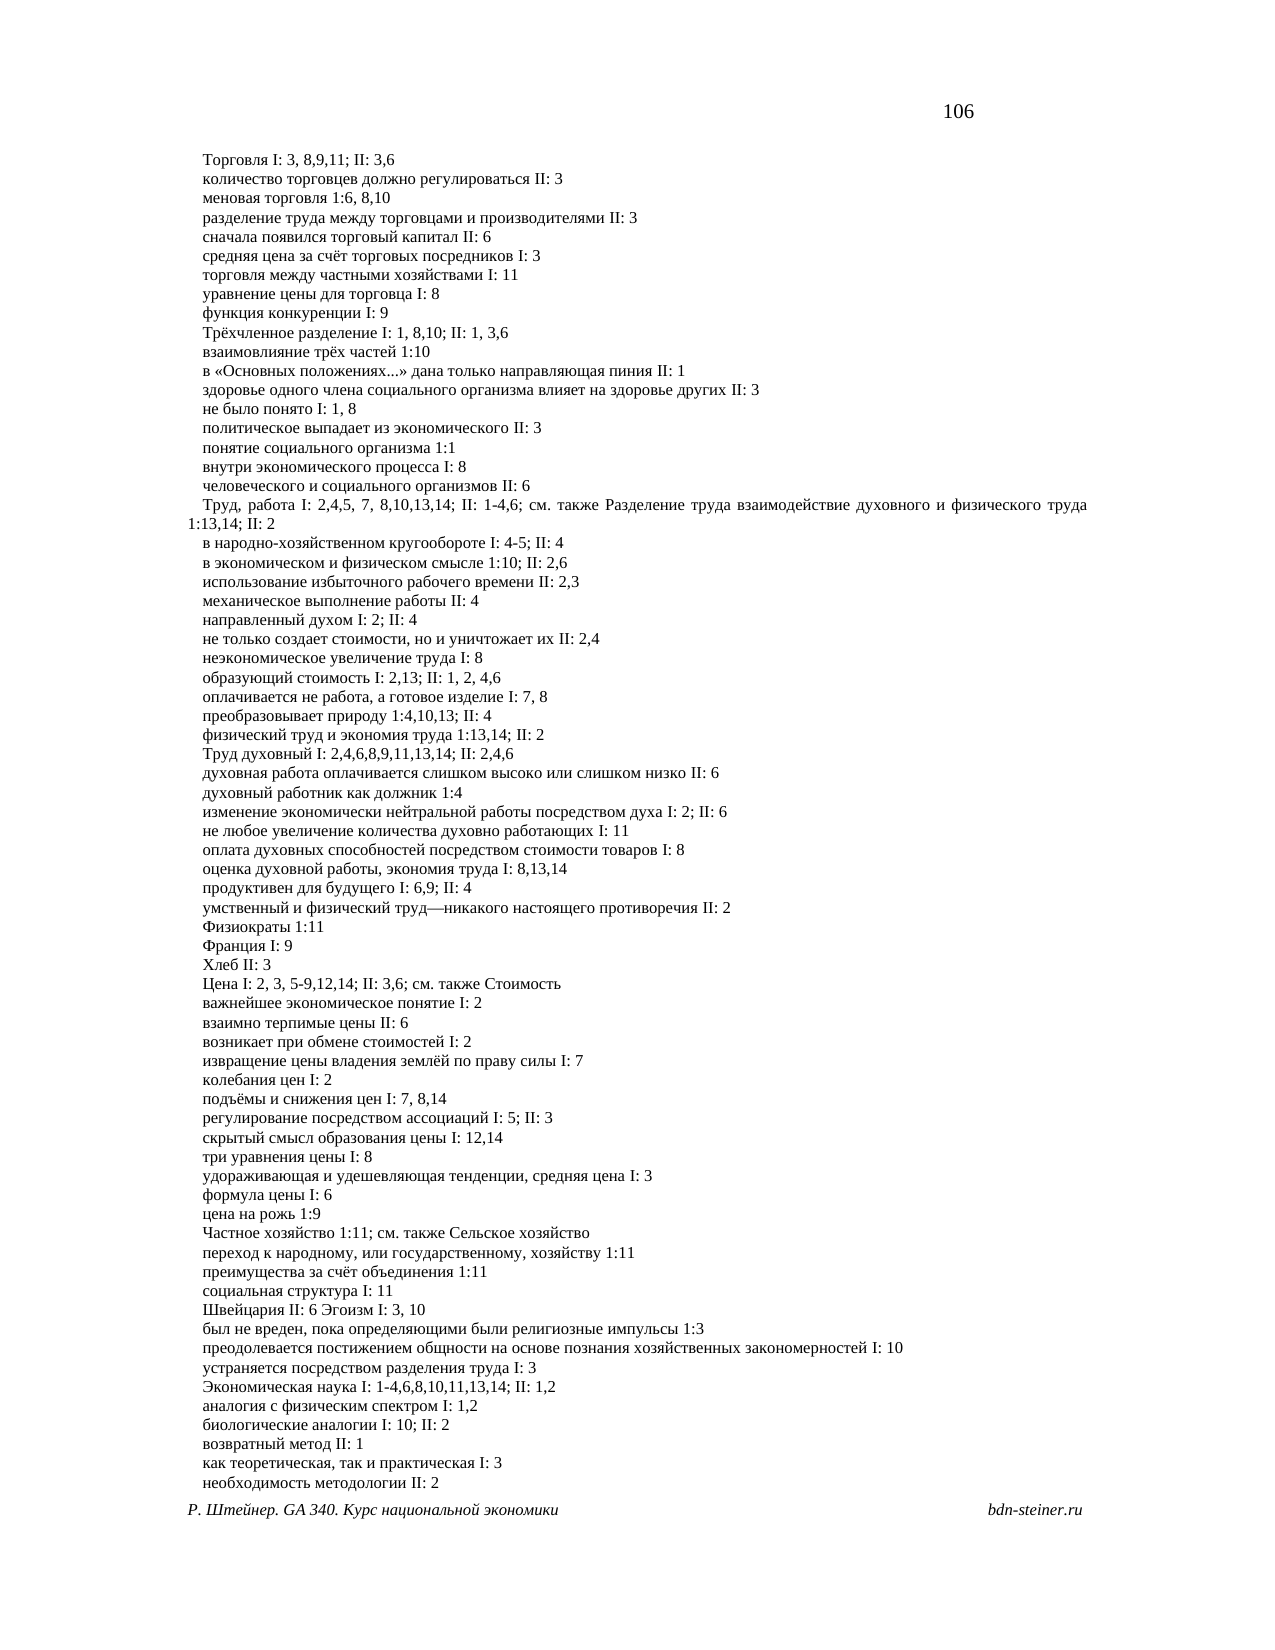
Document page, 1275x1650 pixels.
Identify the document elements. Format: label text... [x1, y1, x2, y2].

text образующий стоимость I: 2,13; II: 1, 2, 4,6 [187, 667, 1087, 687]
text духовная работа оплачивается слишком высоко или слишком низко II: 6 [187, 763, 1087, 782]
text важнейшее экономическое понятие I: 2 [187, 993, 1087, 1012]
text взаимовлияние трёх частей 1:10 [187, 342, 1087, 361]
text Частное хозяйство 1:11; см. также Сельское хозяйство [187, 1223, 1087, 1242]
text Хлеб II: 3 [187, 955, 1087, 974]
text направленный духом I: 2; II: 4 [187, 610, 1087, 629]
text скрытый смысл образования цены I: 12,14 [187, 1127, 1087, 1147]
text Экономическая наука I: 1-4,6,8,10,11,13,14; II: 1,2 [187, 1377, 1087, 1396]
text подъёмы и снижения цен I: 7, 8,14 [187, 1089, 1087, 1108]
text Труд духовный I: 2,4,6,8,9,11,13,14; II: 2,4,6 [187, 744, 1087, 763]
text умственный и физический труд—никакого настоящего противоречия II: 2 [187, 897, 1087, 917]
text Швейцария II: 6 Эгоизм I: 3, 10 [187, 1300, 1087, 1319]
text удораживающая и удешевляющая тенденции, средняя цена I: 3 [187, 1166, 1087, 1185]
text устраняется посредством разделения труда I: 3 [187, 1357, 1087, 1377]
text Торговля I: 3, 8,9,11; II: 3,6 [187, 150, 1087, 169]
text не только создает стоимости, но и уничтожает их II: 2,4 [187, 629, 1087, 648]
text преобразовывает природу 1:4,10,13; II: 4 [187, 706, 1087, 725]
text оценка духовной работы, экономия труда I: 8,13,14 [187, 859, 1087, 878]
text не любое увеличение количества духовно работающих I: 11 [187, 821, 1087, 840]
text цена на рожь 1:9 [187, 1204, 1087, 1223]
text биологические аналогии I: 10; II: 2 [187, 1415, 1087, 1434]
text изменение экономически нейтральной работы посредством духа I: 2; II: 6 [187, 802, 1087, 821]
text социальная структура I: 11 [187, 1281, 1087, 1300]
text продуктивен для будущего I: 6,9; II: 4 [187, 878, 1087, 897]
text в народно-хозяйственном кругообороте I: 4-5; II: 4 [187, 533, 1087, 552]
text неэкономическое увеличение труда I: 8 [187, 648, 1087, 667]
text формула цены I: 6 [187, 1185, 1087, 1204]
text понятие социального организма 1:1 [187, 437, 1087, 457]
text торговля между частными хозяйствами I: 11 [187, 265, 1087, 284]
text как теоретическая, так и практическая I: 3 [187, 1453, 1087, 1472]
text уравнение цены для торговца I: 8 [187, 284, 1087, 303]
text сначала появился торговый капитал II: 6 [187, 227, 1087, 246]
text физический труд и экономия труда 1:13,14; II: 2 [187, 725, 1087, 744]
text извращение цены владения землёй по праву силы I: 7 [187, 1051, 1087, 1070]
text оплачивается не работа, а готовое изделие I: 7, 8 [187, 687, 1087, 706]
text аналогия с физическим спектром I: 1,2 [187, 1396, 1087, 1415]
text человеческого и социального организмов II: 6 [187, 476, 1087, 495]
text в экономическом и физическом смысле 1:10; II: 2,6 [187, 552, 1087, 572]
text Франция I: 9 [187, 936, 1087, 955]
text возвратный метод II: 1 [187, 1434, 1087, 1453]
text количество торговцев должно регулироваться II: 3 [187, 169, 1087, 188]
text регулирование посредством ассоциаций I: 5; II: 3 [187, 1108, 1087, 1127]
text меновая торговля 1:6, 8,10 [187, 188, 1087, 207]
text функция конкуренции I: 9 [187, 303, 1087, 322]
text здоровье одного члена социального организма влияет на здоровье других II: 3 [187, 380, 1087, 399]
text был не вреден, пока определяющими были религиозные импульсы 1:3 [187, 1319, 1087, 1338]
text Цена I: 2, 3, 5-9,12,14; II: 3,6; см. также Стоимость [187, 974, 1087, 993]
text переход к народному, или государственному, хозяйству 1:11 [187, 1242, 1087, 1262]
text не было понято I: 1, 8 [187, 399, 1087, 418]
text Трёхчленное разделение I: 1, 8,10; II: 1, 3,6 [187, 322, 1087, 342]
text колебания цен I: 2 [187, 1070, 1087, 1089]
text духовный работник как должник 1:4 [187, 782, 1087, 802]
text возникает при обмене стоимостей I: 2 [187, 1032, 1087, 1051]
text три уравнения цены I: 8 [187, 1147, 1087, 1166]
text механическое выполнение работы II: 4 [187, 591, 1087, 610]
text преодолевается постижением общности на основе познания хозяйственных закономерностей I: 10 [187, 1338, 1087, 1357]
text Труд, работа I: 2,4,5, 7, 8,10,13,14; II: 1-4,6; см. также Разделение труда взаимодействие духовного и физического труда 1:13,14; II: 2 [187, 495, 1087, 533]
text Физиократы 1:11 [187, 917, 1087, 936]
text внутри экономического процесса I: 8 [187, 457, 1087, 476]
text разделение труда между торговцами и производителями II: 3 [187, 207, 1087, 227]
text в «Основных положениях...» дана только направляющая пиния II: 1 [187, 361, 1087, 380]
text преимущества за счёт объединения 1:11 [187, 1262, 1087, 1281]
text использование избыточного рабочего времени II: 2,3 [187, 572, 1087, 591]
text необходимость методологии II: 2 [187, 1472, 1087, 1492]
text средняя цена за счёт торговых посредников I: 3 [187, 246, 1087, 265]
text оплата духовных способностей посредством стоимости товаров I: 8 [187, 840, 1087, 859]
text взаимно терпимые цены II: 6 [187, 1012, 1087, 1032]
text политическое выпадает из экономического II: 3 [187, 418, 1087, 437]
